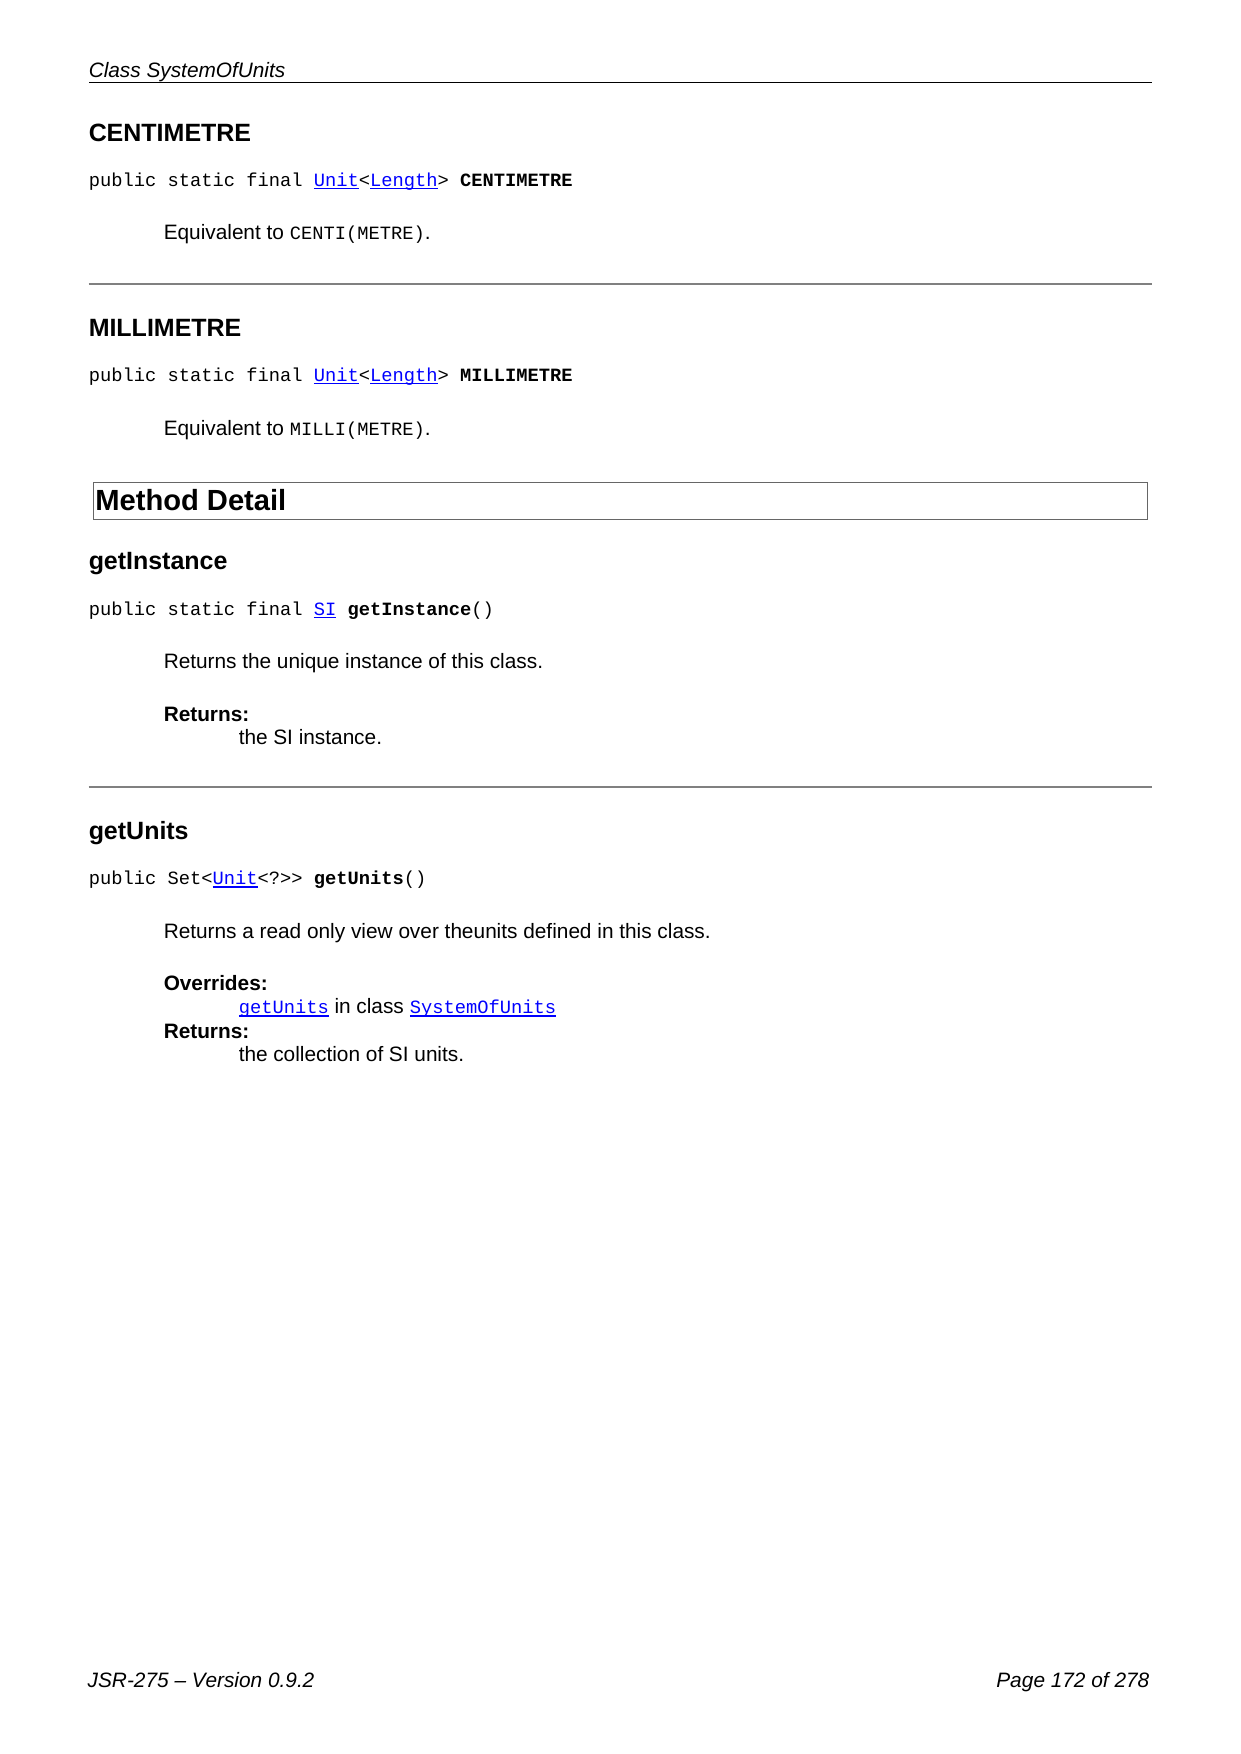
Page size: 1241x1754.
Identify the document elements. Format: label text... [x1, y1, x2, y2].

text public Set<Unit<?>> getUnits() [88, 869, 1152, 890]
text Equivalent to MILLI(METRE). [163, 416, 1152, 441]
text Returns the unique instance of this class. [163, 650, 1152, 673]
subtitle Method Detail [94, 483, 1147, 519]
text getUnits in class SystemOfUnits [238, 995, 1152, 1019]
text Returns a read only view over theunits defined in this class. [163, 919, 1152, 942]
text public static final SI getInstance() [88, 599, 1152, 621]
text Returns: [163, 702, 1152, 725]
text Equivalent to CENTI(METRE). [163, 221, 1152, 245]
text Overrides: [163, 972, 1152, 995]
text the SI instance. [238, 725, 1152, 748]
text the collection of SI units. [238, 1043, 1152, 1066]
subtitle MILLIMETRE [88, 314, 1152, 342]
subtitle CENTIMETRE [88, 118, 1152, 146]
subtitle getInstance [88, 547, 1152, 575]
text public static final Unit<Length> CENTIMETRE [88, 171, 1152, 192]
text Returns: [163, 1019, 1152, 1043]
text public static final Unit<Length> MILLIMETRE [88, 366, 1152, 387]
subtitle getUnits [88, 817, 1152, 845]
